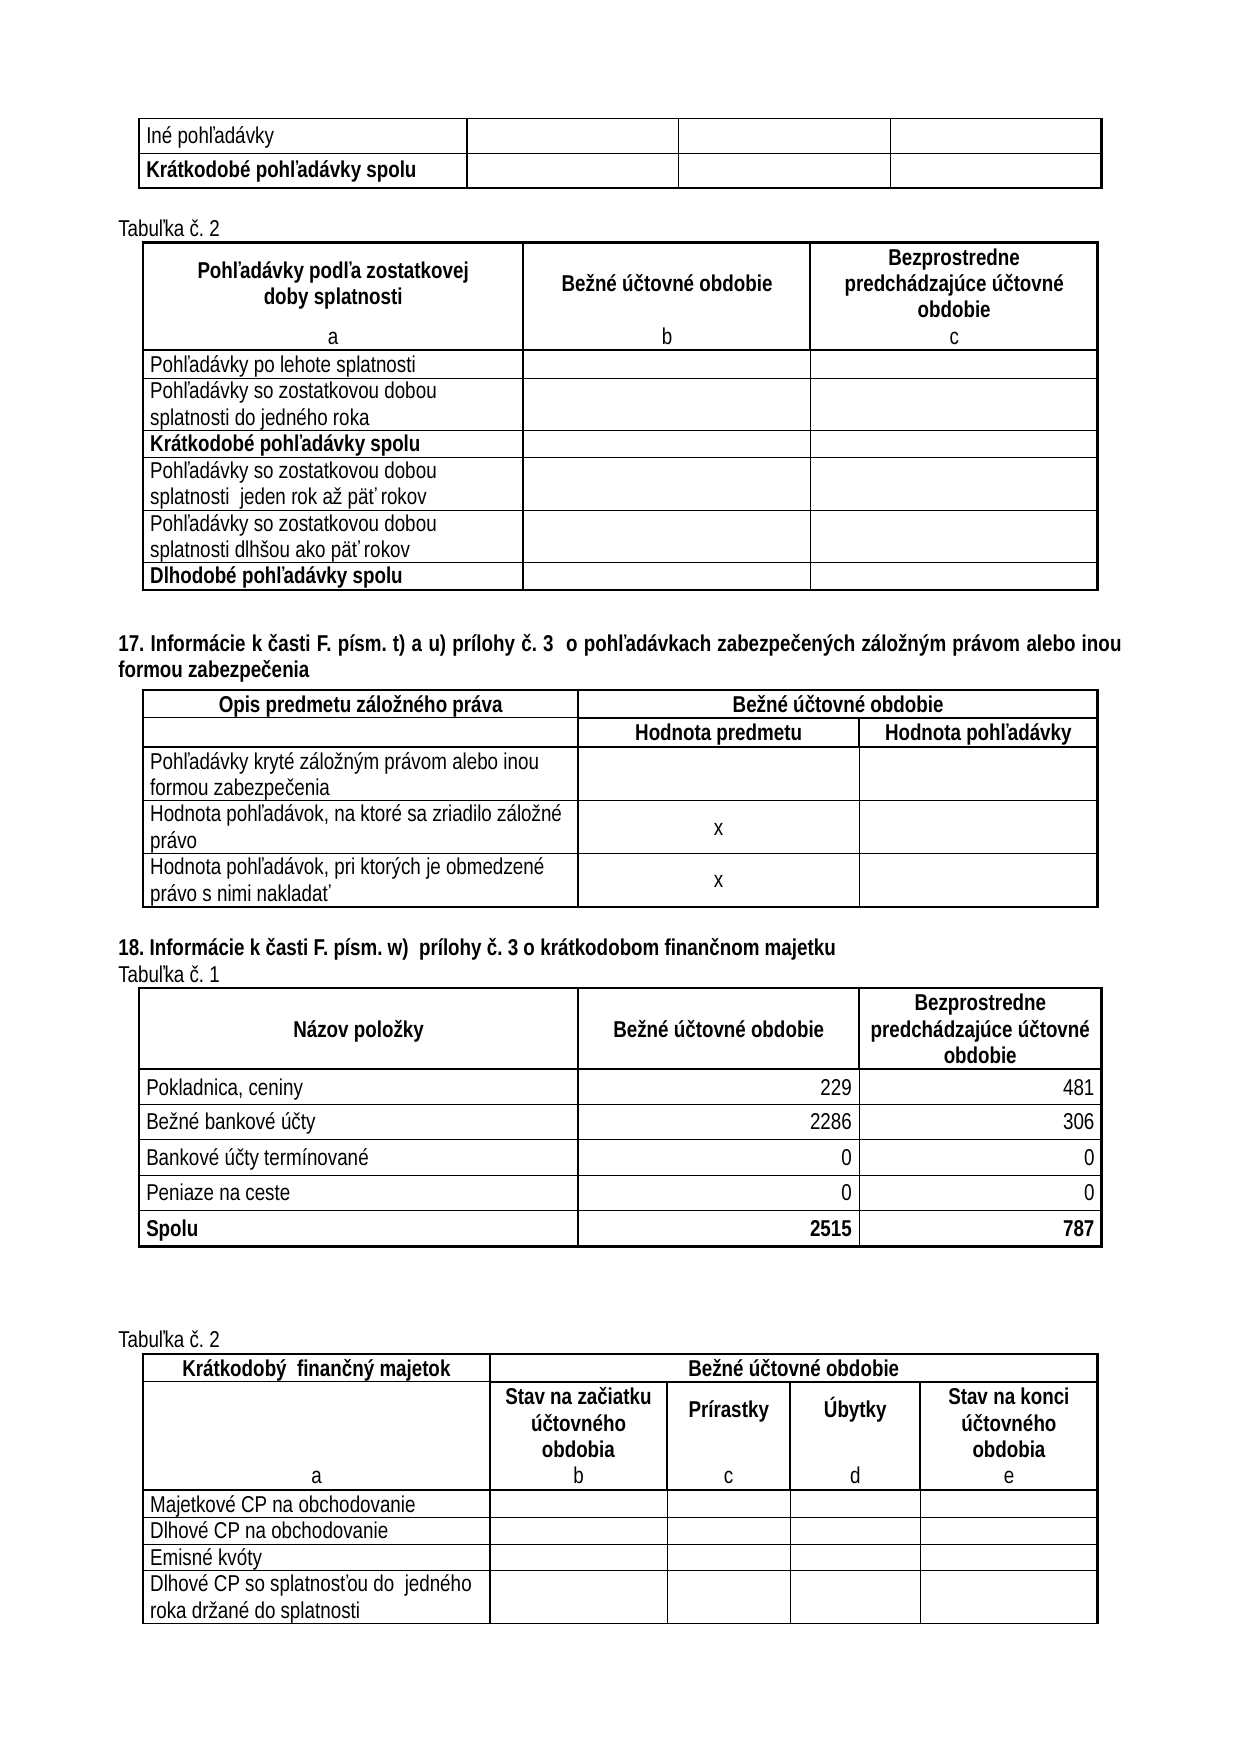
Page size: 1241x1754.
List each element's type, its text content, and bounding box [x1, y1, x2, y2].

table_cell b [524, 323, 809, 349]
table_cell x [579, 854, 859, 906]
table_header Bežné účtovné obdobie [491, 1355, 1096, 1381]
table_cell Pokladnica, ceniny [140, 1070, 577, 1104]
table_cell Hodnota pohľadávky [860, 719, 1096, 746]
table_cell Hodnota pohľadávok, na ktoré sa zriadilo záložné právo [144, 801, 577, 853]
table_cell [491, 1518, 667, 1544]
table_cell [579, 748, 859, 800]
text Tabuľka č. 1 [118, 961, 1122, 987]
table_cell Krátkodobé pohľadávky spolu [140, 154, 466, 187]
table_cell Pohľadávky so zostatkovou dobou splatnosti do jedného roka [144, 379, 522, 430]
table_cell [679, 154, 890, 187]
table_cell Emisné kvóty [144, 1545, 489, 1570]
table_cell [668, 1491, 790, 1517]
table_cell a [144, 1463, 489, 1489]
table_header Krátkodobý finančný majetok [144, 1355, 489, 1381]
table_cell [524, 563, 810, 589]
table_cell [524, 351, 810, 377]
table_header Názov položky [140, 989, 577, 1068]
text 18. Informácie k časti F. písm. w) prílohy č. 3 o krátkodobom finančnom majetku [118, 934, 1122, 961]
text 17. Informácie k časti F. písm. t) a u) prílohy č. 3 o pohľadávkach zabezpečených záložným právom alebo inou formou zabezpečenia [118, 630, 1122, 682]
table_cell Stav na začiatku účtovného obdobia [491, 1383, 666, 1462]
table_cell Spolu [140, 1211, 577, 1245]
table_cell Dlhodobé pohľadávky spolu [144, 563, 522, 589]
table_cell Stav na konci účtovného obdobia [921, 1383, 1096, 1462]
table_cell [468, 119, 678, 152]
table_cell [921, 1545, 1096, 1570]
table_cell [811, 431, 1096, 457]
table_cell [860, 854, 1096, 906]
table_cell c [668, 1463, 789, 1489]
table_cell [679, 119, 890, 152]
table_cell Hodnota predmetu [579, 719, 858, 746]
table_cell [921, 1491, 1096, 1517]
table_cell [524, 511, 810, 562]
table_cell [811, 379, 1096, 430]
table_header Opis predmetu záložného práva [144, 691, 577, 717]
table_cell c [811, 323, 1096, 349]
table_cell [921, 1518, 1096, 1544]
table_cell 2286 [579, 1105, 859, 1139]
table_cell [524, 458, 810, 509]
table_cell 481 [860, 1070, 1100, 1104]
table_cell d [791, 1463, 919, 1489]
table_cell [668, 1545, 790, 1570]
table_cell Pohľadávky so zostatkovou dobou splatnosti dlhšou ako päť rokov [144, 511, 522, 562]
table_cell Pohľadávky so zostatkovou dobou splatnosti jeden rok až päť rokov [144, 458, 522, 509]
table_cell [524, 379, 810, 430]
table_cell [791, 1491, 920, 1517]
table_cell [491, 1491, 667, 1517]
table_cell [860, 748, 1096, 800]
table_header Bezprostredne predchádzajúce účtovné obdobie [860, 989, 1100, 1068]
table_cell Pohľadávky kryté záložným právom alebo inou formou zabezpečenia [144, 748, 577, 800]
table_cell [668, 1571, 790, 1623]
table_header Bezprostredne predchádzajúce účtovné obdobie [811, 244, 1096, 323]
table_cell Bežné bankové účty [140, 1105, 577, 1139]
table_cell 787 [860, 1211, 1100, 1245]
table_cell [491, 1545, 667, 1570]
table_cell [144, 1382, 489, 1462]
table_cell Dlhové CP na obchodovanie [144, 1518, 489, 1544]
table_header Bežné účtovné obdobie [579, 691, 1096, 717]
table_cell [811, 563, 1096, 589]
text Tabuľka č. 2 [118, 215, 1122, 241]
table_cell [811, 351, 1096, 377]
table_cell x [579, 801, 859, 853]
table_cell Bankové účty termínované [140, 1140, 577, 1174]
table_cell [791, 1545, 920, 1570]
table_cell 2515 [579, 1211, 859, 1245]
table_cell 0 [860, 1140, 1100, 1174]
table_cell 0 [579, 1140, 859, 1174]
table_cell [891, 119, 1100, 152]
table_cell b [491, 1463, 666, 1489]
table_cell 0 [579, 1176, 859, 1210]
table_cell Dlhové CP so splatnosťou do jedného roka držané do splatnosti [144, 1571, 489, 1623]
table_cell [668, 1518, 790, 1544]
table_cell 306 [860, 1105, 1100, 1139]
table_cell [860, 801, 1096, 853]
table_cell [791, 1571, 920, 1623]
table_header Bežné účtovné obdobie [579, 989, 858, 1068]
table_header Bežné účtovné obdobie [524, 244, 809, 323]
text Tabuľka č. 2 [118, 1326, 1122, 1353]
table_cell a [144, 323, 522, 349]
table_cell [891, 154, 1100, 187]
table_cell [144, 718, 577, 746]
table_cell [811, 458, 1096, 509]
table_cell [524, 431, 810, 457]
table_cell Iné pohľadávky [140, 119, 466, 152]
table_cell Úbytky [791, 1383, 919, 1462]
table_cell 229 [579, 1070, 859, 1104]
table_cell [468, 154, 678, 187]
table_cell Pohľadávky po lehote splatnosti [144, 351, 522, 377]
table_cell Majetkové CP na obchodovanie [144, 1491, 489, 1517]
table_cell [491, 1571, 667, 1623]
table_cell [811, 511, 1096, 562]
table_cell e [921, 1463, 1096, 1489]
table_cell Krátkodobé pohľadávky spolu [144, 431, 522, 457]
table_cell 0 [860, 1176, 1100, 1210]
table_cell [791, 1518, 920, 1544]
table_header Pohľadávky podľa zostatkovej doby splatnosti [144, 244, 522, 323]
table_cell Hodnota pohľadávok, pri ktorých je obmedzené právo s nimi nakladať [144, 854, 577, 906]
table_cell [921, 1571, 1096, 1623]
table_cell Prírastky [668, 1383, 789, 1462]
table_cell Peniaze na ceste [140, 1176, 577, 1210]
